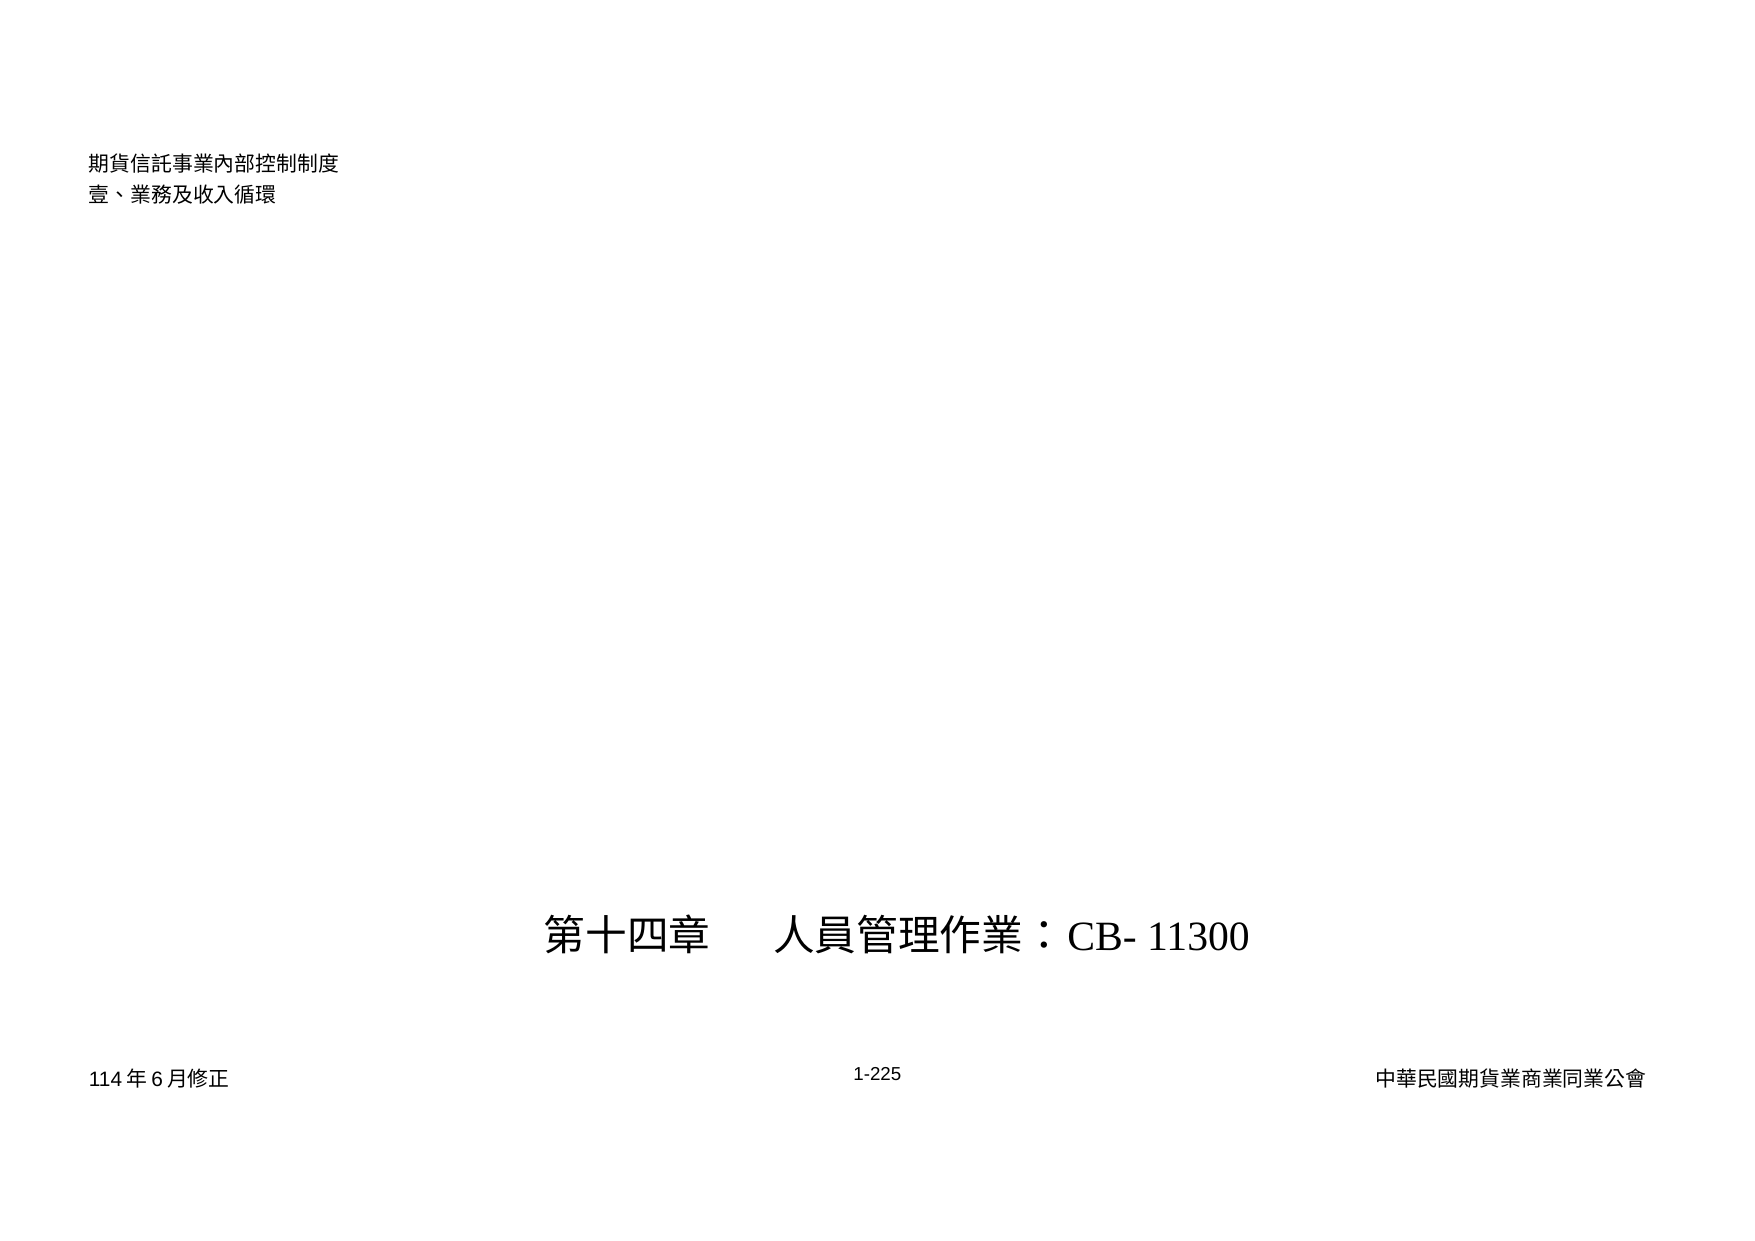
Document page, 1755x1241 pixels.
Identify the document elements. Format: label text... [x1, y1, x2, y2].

subtitle 人員管理作業：CB- 11300 [128, 854, 1663, 979]
